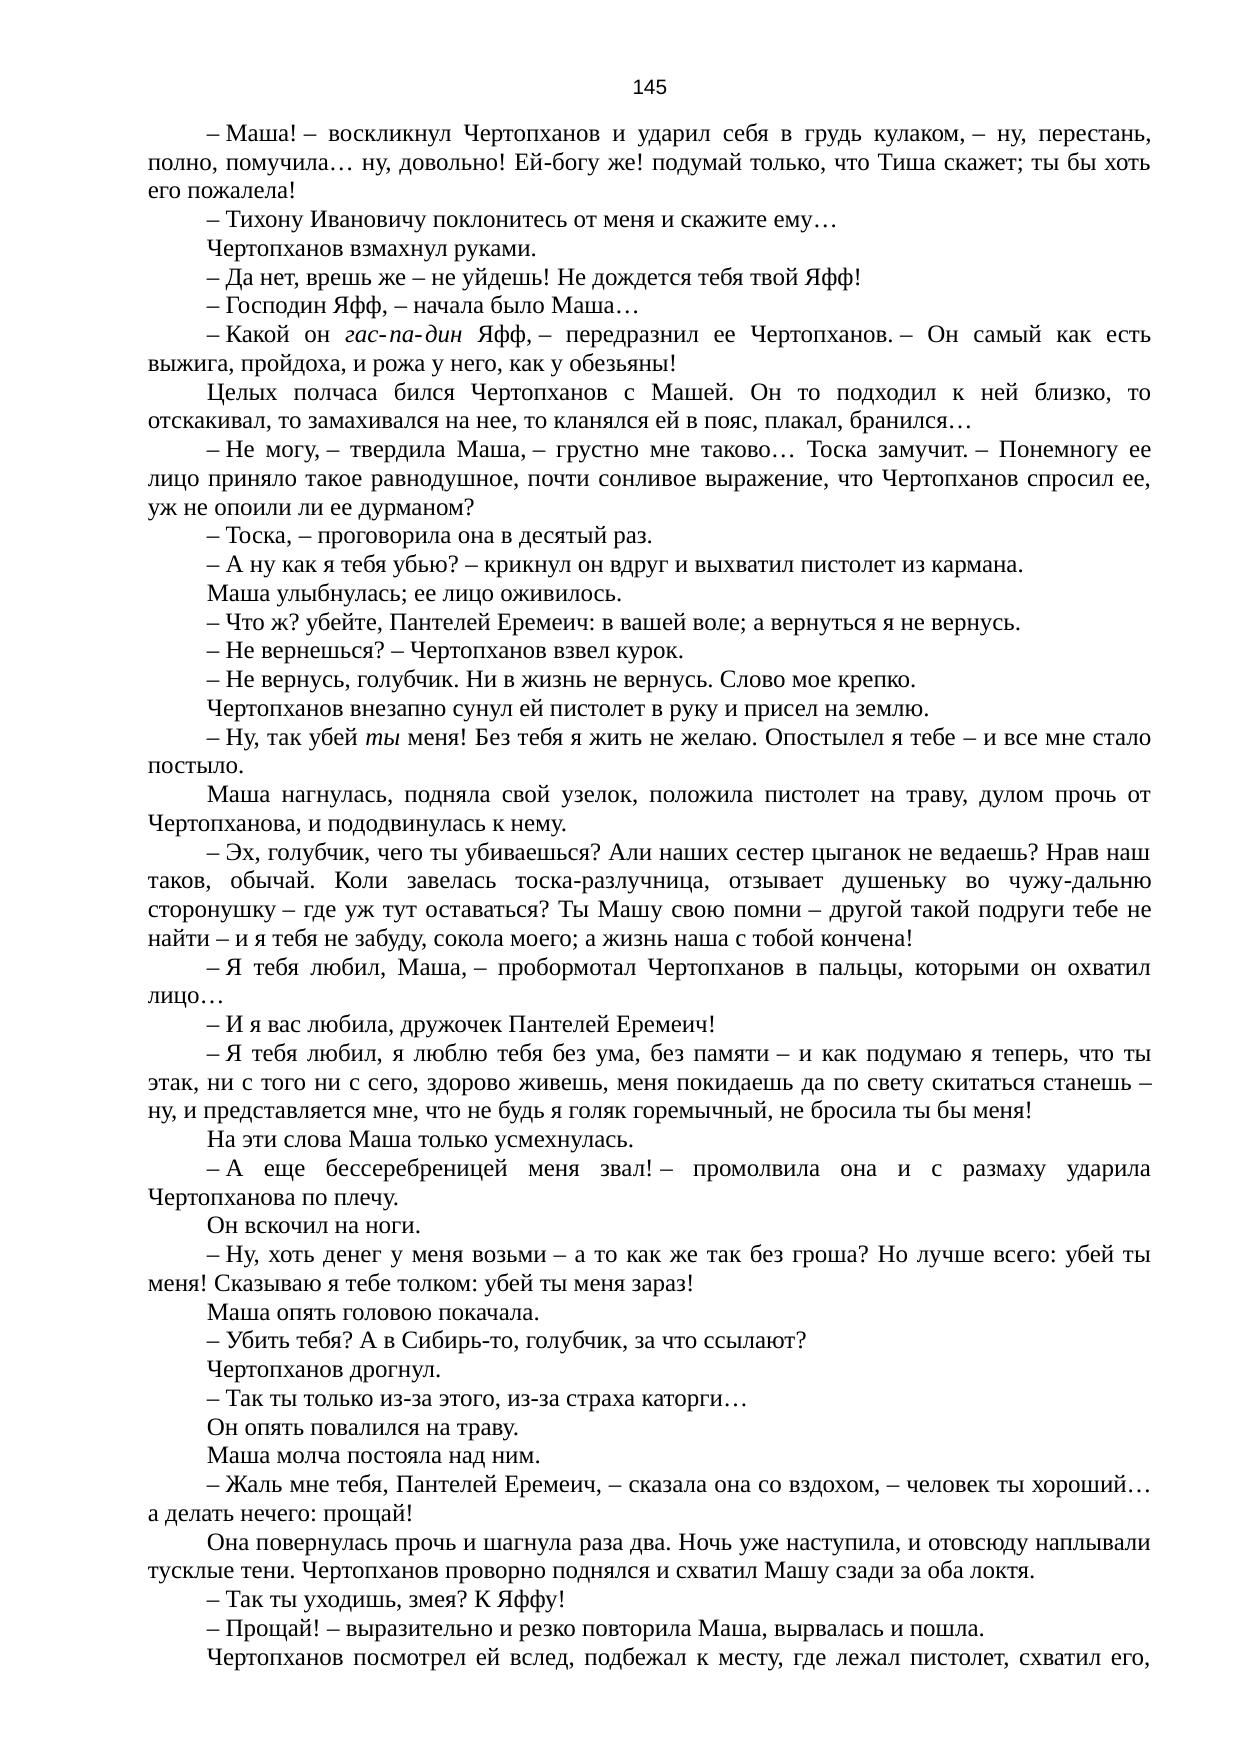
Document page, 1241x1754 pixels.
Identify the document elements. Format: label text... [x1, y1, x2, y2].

text – Что ж? убейте, Пантелей Еремеич: в вашей воле; а вернуться я не вернусь. [148, 607, 1152, 636]
text – Какой он гас‑па‑дин Яфф, – передразнил ее Чертопханов. – Он самый как есть выжига, пройдоха, и рожа у него, как у обезьяны! [148, 319, 1152, 377]
text Чертопханов посмотрел ей вслед, подбежал к месту, где лежал пистолет, схватил его, [148, 1642, 1152, 1671]
text – Я тебя любил, я люблю тебя без ума, без памяти – и как подумаю я теперь, что ты этак, ни с того ни с сего, здорово живешь, меня покидаешь да по свету скитаться станешь – ну, и представляется мне, что не будь я голяк горемычный, не бросила ты бы меня! [148, 1038, 1152, 1124]
text Чертопханов взмахнул руками. [148, 233, 1152, 262]
text – Прощай! – выразительно и резко повторила Маша, вырвалась и пошла. [148, 1613, 1152, 1642]
text – Эх, голубчик, чего ты убиваешься? Али наших сестер цыганок не ведаешь? Нрав наш таков, обычай. Коли завелась тоска‑разлучница, отзывает душеньку во чужу‑дальню сторонушку – где уж тут оставаться? Ты Машу свою помни – другой такой подруги тебе не найти – и я тебя не забуду, сокола моего; а жизнь наша с тобой кончена! [148, 837, 1152, 952]
text – Тоска, – проговорила она в десятый раз. [148, 521, 1152, 549]
text – Тихону Ивановичу поклонитесь от меня и скажите ему… [148, 204, 1152, 233]
text – Так ты только из‑за этого, из‑за страха каторги… [148, 1383, 1152, 1412]
text – Не вернусь, голубчик. Ни в жизнь не вернусь. Слово мое крепко. [148, 664, 1152, 693]
text – Не могу, – твердила Маша, – грустно мне таково… Тоска замучит. – Понемногу ее лицо приняло такое равнодушное, почти сонливое выражение, что Чертопханов спросил ее, уж не опоили ли ее дурманом? [148, 434, 1152, 521]
text – Не вернешься? – Чертопханов взвел курок. [148, 636, 1152, 664]
text – И я вас любила, дружочек Пантелей Еремеич! [148, 1009, 1152, 1038]
text – Ну, так убей ты меня! Без тебя я жить не желаю. Опостылел я тебе – и все мне стало постыло. [148, 722, 1152, 779]
text – Да нет, врешь же – не уйдешь! Не дождется тебя твой Яфф! [148, 262, 1152, 291]
text Она повернулась прочь и шагнула раза два. Ночь уже наступила, и отовсюду наплывали тусклые тени. Чертопханов проворно поднялся и схватил Машу сзади за оба локтя. [148, 1527, 1152, 1584]
text Маша улыбнулась; ее лицо оживилось. [148, 578, 1152, 607]
text – Ну, хоть денег у меня возьми – а то как же так без гроша? Но лучше всего: убей ты меня! Сказываю я тебе толком: убей ты меня зараз! [148, 1239, 1152, 1297]
text – Убить тебя? А в Сибирь‑то, голубчик, за что ссылают? [148, 1326, 1152, 1354]
text – Так ты уходишь, змея? К Яффу! [148, 1584, 1152, 1613]
text Маша опять головою покачала. [148, 1297, 1152, 1326]
text – Жаль мне тебя, Пантелей Еремеич, – сказала она со вздохом, – человек ты хороший… а делать нечего: прощай! [148, 1469, 1152, 1527]
text – Господин Яфф, – начала было Маша… [148, 291, 1152, 319]
text На эти слова Маша только усмехнулась. [148, 1124, 1152, 1153]
text Маша нагнулась, подняла свой узелок, положила пистолет на траву, дулом прочь от Чертопханова, и пододвинулась к нему. [148, 779, 1152, 837]
text Целых полчаса бился Чертопханов с Машей. Он то подходил к ней близко, то отскакивал, то замахивался на нее, то кланялся ей в пояс, плакал, бранился… [148, 377, 1152, 434]
text – А ну как я тебя убью? – крикнул он вдруг и выхватил пистолет из кармана. [148, 549, 1152, 578]
text – А еще бессеребреницей меня звал! – промолвила она и с размаху ударила Чертопханова по плечу. [148, 1153, 1152, 1211]
text Он опять повалился на траву. [148, 1412, 1152, 1441]
text – Я тебя любил, Маша, – пробормотал Чертопханов в пальцы, которыми он охватил лицо… [148, 952, 1152, 1009]
text Маша молча постояла над ним. [148, 1441, 1152, 1469]
text Он вскочил на ноги. [148, 1211, 1152, 1239]
text – Маша! – воскликнул Чертопханов и ударил себя в грудь кулаком, – ну, перестань, полно, помучила… ну, довольно! Ей‑богу же! подумай только, что Тиша скажет; ты бы хоть его пожалела! [148, 118, 1152, 204]
text Чертопханов внезапно сунул ей пистолет в руку и присел на землю. [148, 693, 1152, 722]
text Чертопханов дрогнул. [148, 1354, 1152, 1383]
